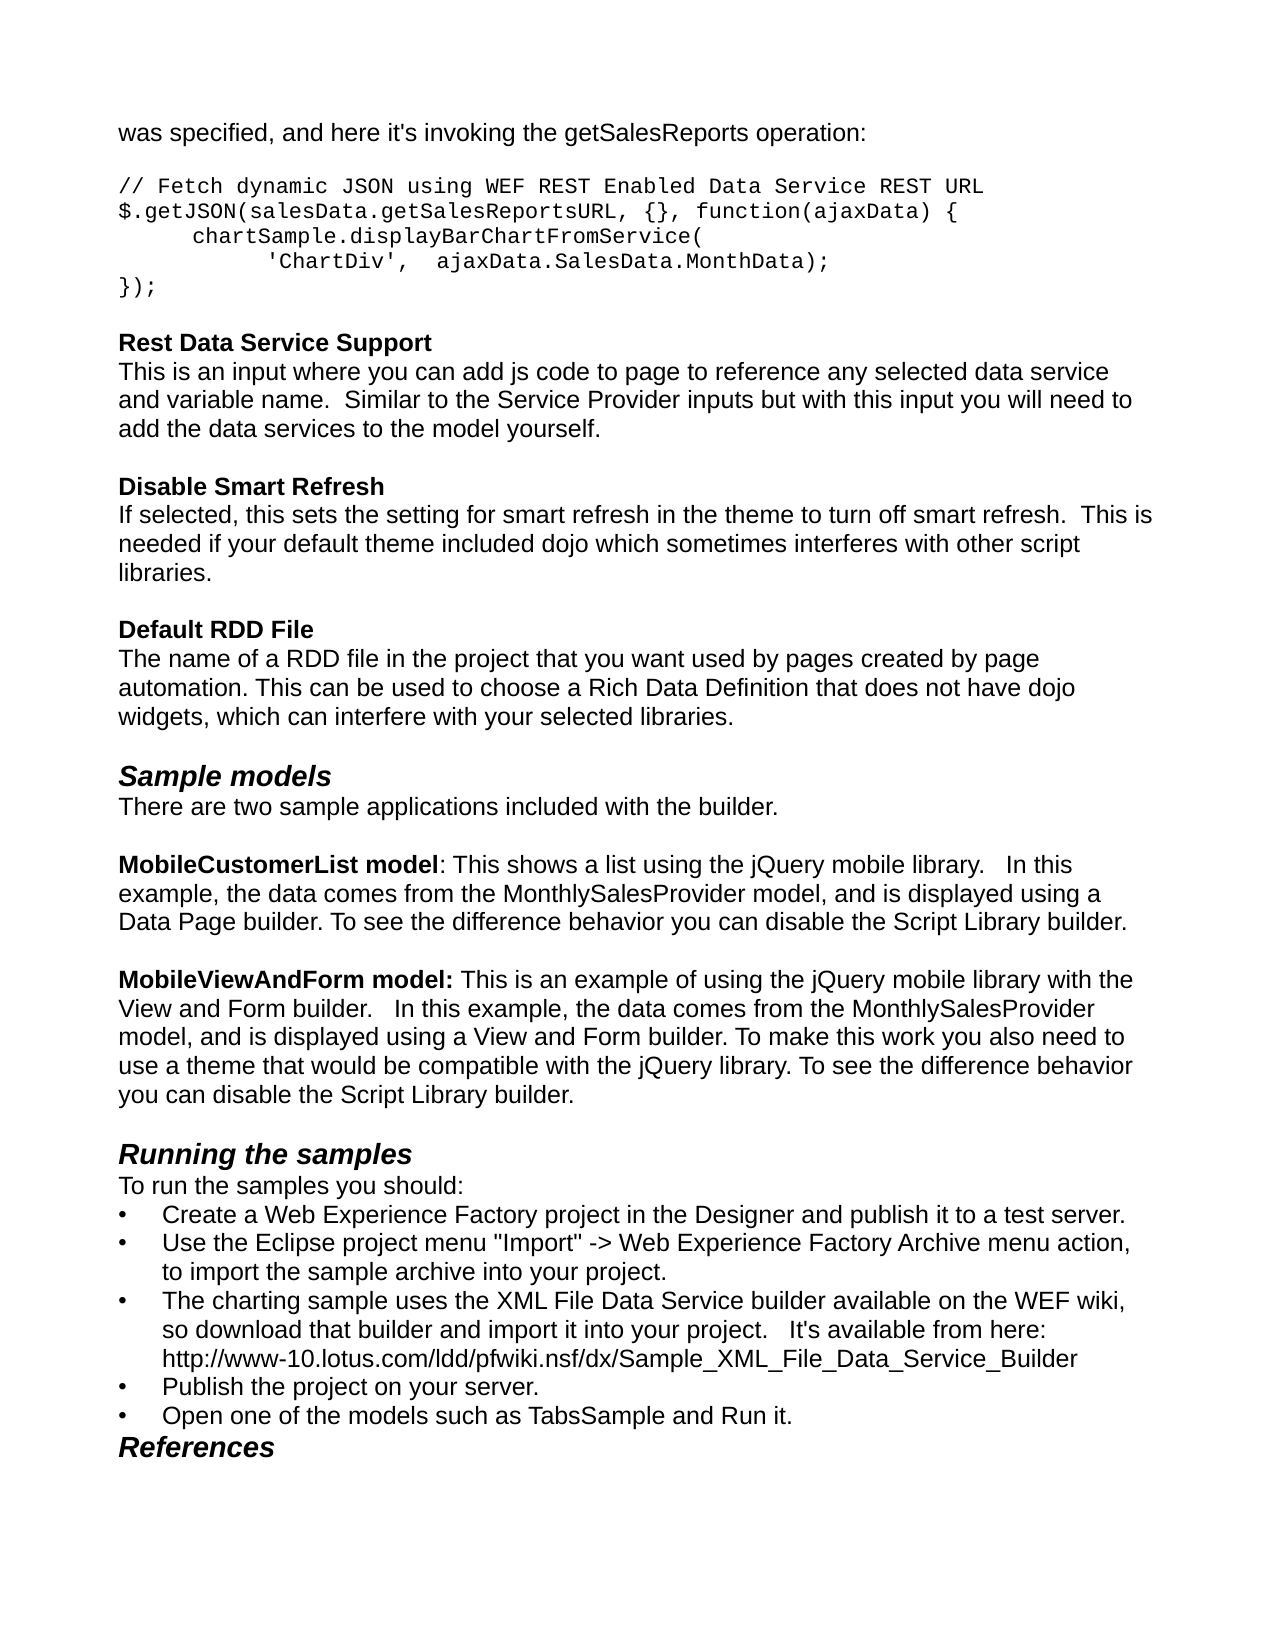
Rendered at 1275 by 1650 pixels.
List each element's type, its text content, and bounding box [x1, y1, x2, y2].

list http://www-10.lotus.com/ldd/pfwiki.nsf/dx/Sample_XML_File_Data_Service_Builder [118, 1344, 1157, 1372]
text Default RDD File [118, 615, 1157, 644]
subtitle References [118, 1430, 1157, 1464]
text Disable Smart Refresh [118, 472, 1157, 500]
text chartSample.displayBarChartFromService( [118, 225, 1157, 250]
text // Fetch dynamic JSON using WEF REST Enabled Data Service REST URL [118, 176, 1157, 200]
list Publish the project on your server. [118, 1372, 1157, 1401]
text There are two sample applications included with the builder. [118, 792, 1157, 821]
text 'ChartDiv', ajaxData.SalesData.MonthData); [118, 250, 1157, 275]
text }); [118, 275, 1157, 299]
list Create a Web Experience Factory project in the Designer and publish it to a test server. [118, 1199, 1157, 1228]
text To run the samples you should: [118, 1171, 1157, 1199]
list Open one of the models such as TabsSample and Run it. [118, 1401, 1157, 1430]
list The charting sample uses the XML File Data Service builder available on the WEF wiki, so download that builder and import it into your project. It's available from here: [118, 1286, 1157, 1344]
text MobileCustomerList model: This shows a list using the jQuery mobile library. In this example, the data comes from the MonthlySalesProvider model, and is displayed using a Data Page builder. To see the difference behavior you can disable the Script Library builder. [118, 850, 1157, 936]
text MobileViewAndForm model: This is an example of using the jQuery mobile library with the View and Form builder. In this example, the data comes from the MonthlySalesProvider model, and is displayed using a View and Form builder. To make this work you also need to use a theme that would be compatible with the jQuery library. To see the difference behavior you can disable the Script Library builder. [118, 965, 1157, 1108]
text $.getJSON(salesData.getSalesReportsURL, {}, function(ajaxData) { [118, 200, 1157, 225]
list Use the Eclipse project menu "Import" -> Web Experience Factory Archive menu action, to import the sample archive into your project. [118, 1228, 1157, 1286]
subtitle Sample models [118, 759, 1157, 792]
text If selected, this sets the setting for smart refresh in the theme to turn off smart refresh. This is needed if your default theme included dojo which sometimes interferes with other script libraries. [118, 500, 1157, 587]
text was specified, and here it's invoking the getSalesReports operation: [118, 118, 1157, 147]
text This is an input where you can add js code to page to reference any selected data service and variable name. Similar to the Service Provider inputs but with this input you will need to add the data services to the model yourself. [118, 357, 1157, 443]
text Rest Data Service Support [118, 328, 1157, 357]
subtitle Running the samples [118, 1137, 1157, 1171]
text The name of a RDD file in the project that you want used by pages created by page automation. This can be used to choose a Rich Data Definition that does not have dojo widgets, which can interfere with your selected libraries. [118, 644, 1157, 730]
